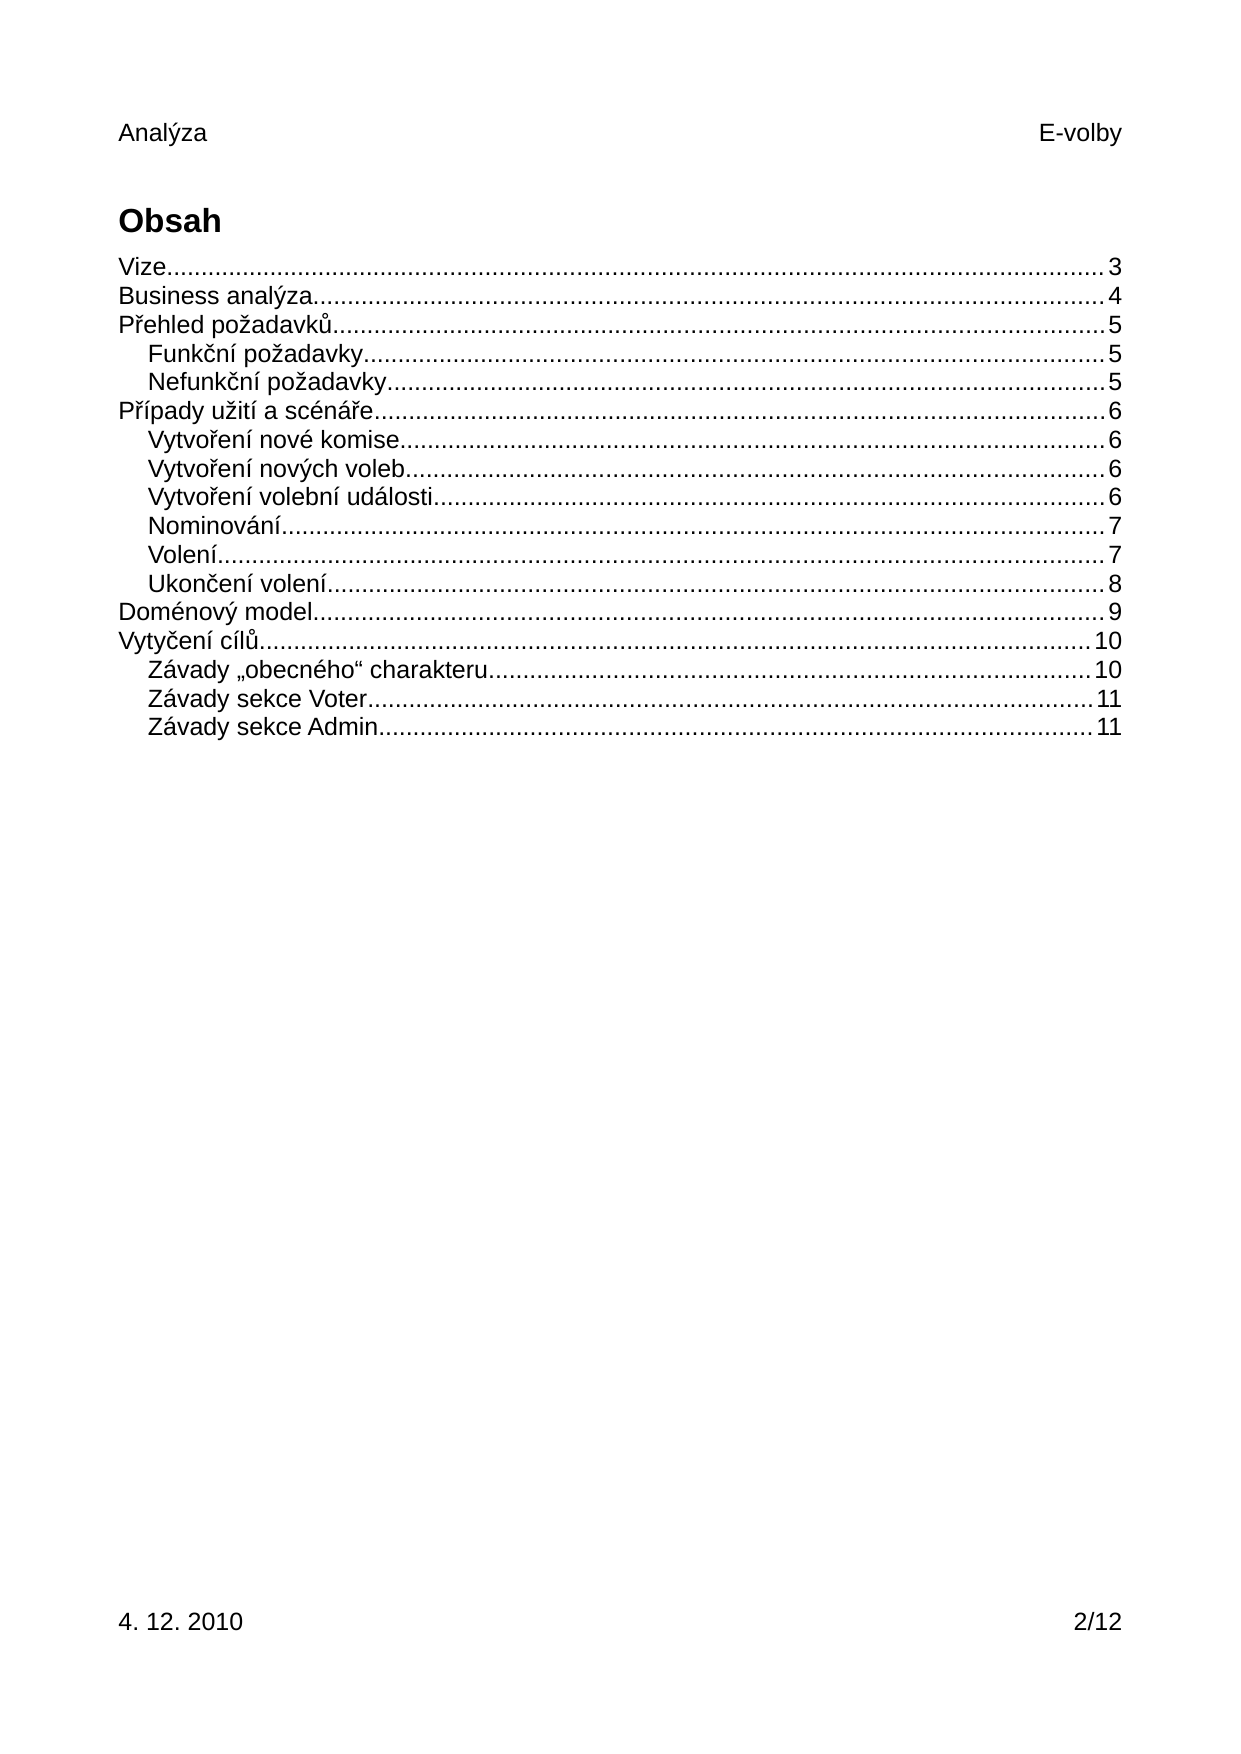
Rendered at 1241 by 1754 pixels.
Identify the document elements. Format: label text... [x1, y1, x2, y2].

text Ukončení volení 8 [148, 568, 1122, 597]
subtitle Obsah [118, 201, 1122, 240]
text Případy užití a scénáře 6 [118, 396, 1122, 425]
text Funkční požadavky 5 [148, 338, 1122, 367]
text Vytvoření nové komise 6 [148, 425, 1122, 453]
text Nominování 7 [148, 511, 1122, 540]
text Závady sekce Admin 11 [148, 712, 1122, 741]
text Vytvoření volební události 6 [148, 482, 1122, 511]
text Vize 3 [118, 252, 1122, 281]
text Vytyčení cílů 10 [118, 626, 1122, 655]
text Volení 7 [148, 540, 1122, 568]
text Vytvoření nových voleb 6 [148, 453, 1122, 482]
text Doménový model 9 [118, 597, 1122, 626]
text Business analýza 4 [118, 281, 1122, 310]
text Nefunkční požadavky 5 [148, 367, 1122, 396]
text Závady sekce Voter 11 [148, 683, 1122, 712]
text Přehled požadavků 5 [118, 310, 1122, 338]
text Závady „obecného“ charakteru 10 [148, 655, 1122, 683]
